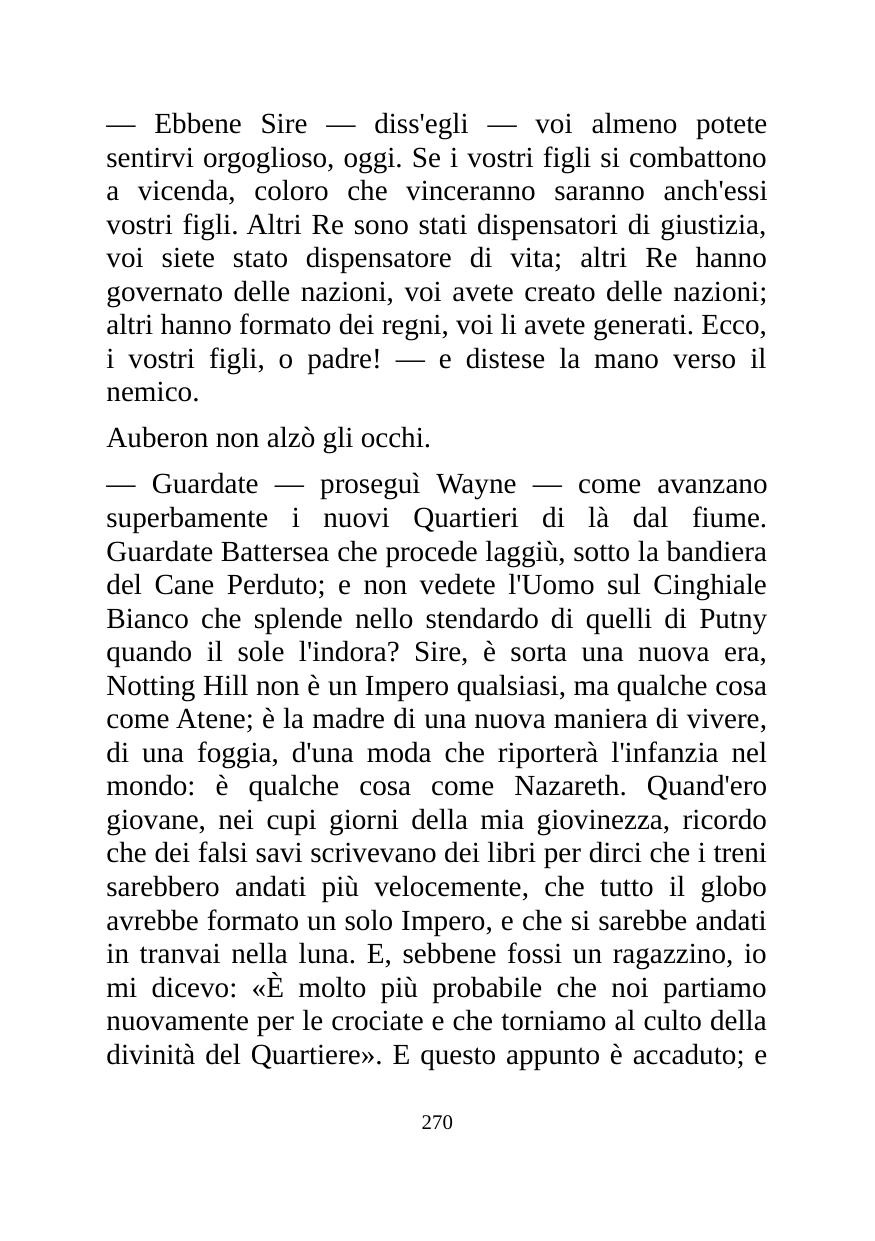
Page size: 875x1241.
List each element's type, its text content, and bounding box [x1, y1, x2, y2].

text — Ebbene Sire — diss'egli — voi almeno potete sentirvi orgoglioso, oggi. Se i vostri figli si combattono a vicenda, coloro che vinceranno saranno anch'essi vostri figli. Altri Re sono stati dispensatori di giustizia, voi siete stato dispensatore di vita; altri Re hanno governato delle nazioni, voi avete creato delle nazioni; altri hanno formato dei regni, voi li avete generati. Ecco, i vostri figli, o padre! — e distese la mano verso il nemico. [106, 106, 768, 408]
text Auberon non alzò gli occhi. [106, 421, 768, 454]
text — Guardate — proseguì Wayne — come avanzano superbamente i nuovi Quartieri di là dal fiume. Guardate Battersea che procede laggiù, sotto la bandiera del Cane Perduto; e non vedete l'Uomo sul Cinghiale Bianco che splende nello stendardo di quelli di Putny quando il sole l'indora? Sire, è sorta una nuova era, Notting Hill non è un Impero qualsiasi, ma qualche cosa come Atene; è la madre di una nuova maniera di vivere, di una foggia, d'una moda che riporterà l'infanzia nel mondo: è qualche cosa come Nazareth. Quand'ero giovane, nei cupi giorni della mia giovinezza, ricordo che dei falsi savi scrivevano dei libri per dirci che i treni sarebbero andati più velocemente, che tutto il globo avrebbe formato un solo Impero, e che si sarebbe andati in tranvai nella luna. E, sebbene fossi un ragazzino, io mi dicevo: «È molto più probabile che noi partiamo nuovamente per le crociate e che torniamo al culto della divinità del Quartiere». E questo appunto è accaduto; e [106, 467, 768, 1070]
